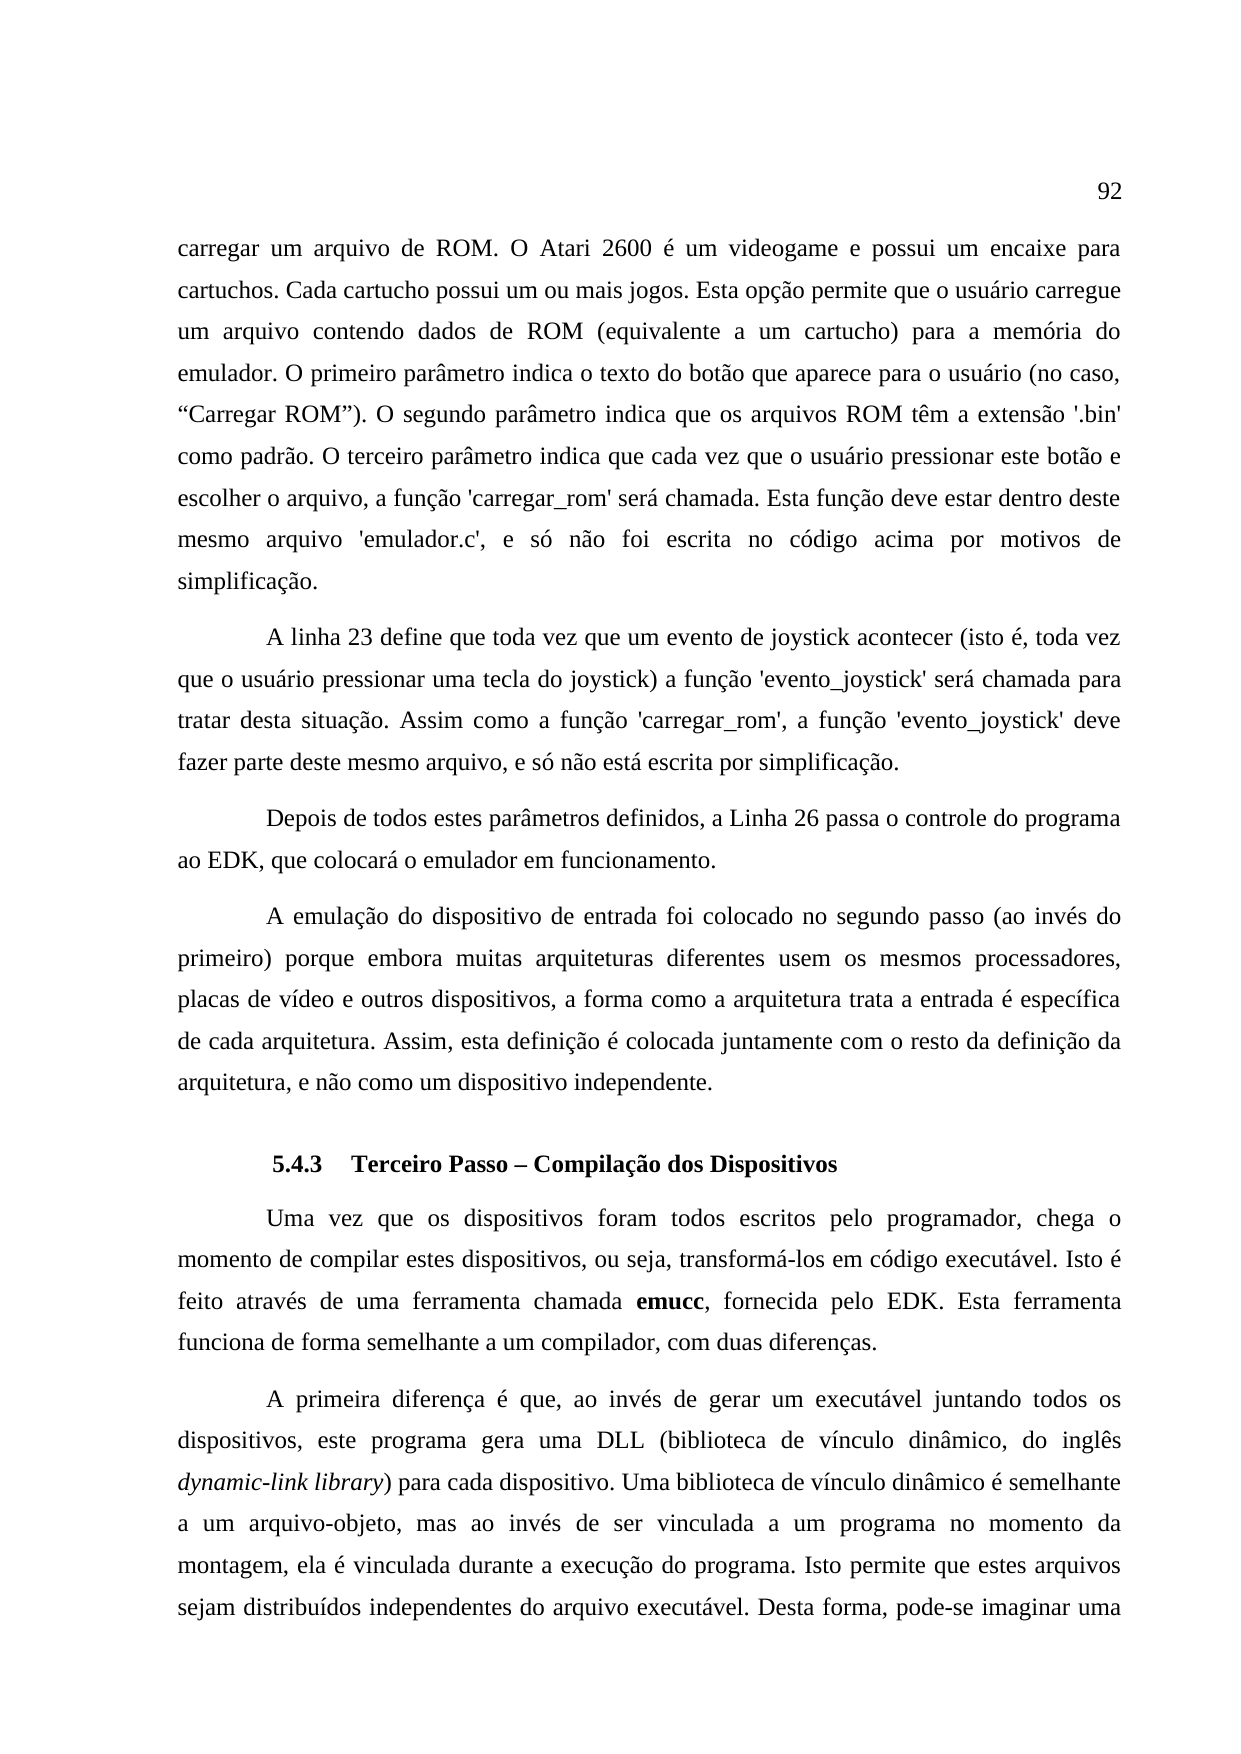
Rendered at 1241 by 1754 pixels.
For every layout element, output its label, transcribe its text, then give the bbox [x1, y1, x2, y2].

text A primeira diferença é que, ao invés de gerar um executável juntando todos os dispositivos, este programa gera uma DLL (biblioteca de vínculo dinâmico, do inglês dynamic-link library) para cada dispositivo. Uma biblioteca de vínculo dinâmico é semelhante a um arquivo-objeto, mas ao invés de ser vinculada a um programa no momento da montagem, ela é vinculada durante a execução do programa. Isto permite que estes arquivos sejam distribuídos independentes do arquivo executável. Desta forma, pode-se imaginar uma [177, 1385, 1122, 1620]
text A emulação do dispositivo de entrada foi colocado no segundo passo (ao invés do primeiro) porque embora muitas arquiteturas diferentes usem os mesmos processadores, placas de vídeo e outros dispositivos, a forma como a arquitetura trata a entrada é específica de cada arquitetura. Assim, esta definição é colocada juntamente com o resto da definição da arquitetura, e não como um dispositivo independente. [177, 902, 1122, 1096]
subtitle Terceiro Passo – Compilação dos Dispositivos [177, 1150, 1122, 1177]
text Depois de todos estes parâmetros definidos, a Linha 26 passa o controle do programa ao EDK, que colocará o emulador em funcionamento. [177, 804, 1122, 873]
text Uma vez que os dispositivos foram todos escritos pelo programador, chega o momento de compilar estes dispositivos, ou seja, transformá-los em código executável. Isto é feito através de uma ferramenta chamada emucc, fornecida pelo EDK. Esta ferramenta funciona de forma semelhante a um compilador, com duas diferenças. [177, 1204, 1122, 1356]
text A linha 23 define que toda vez que um evento de joystick acontecer (isto é, toda vez que o usuário pressionar uma tecla do joystick) a função 'evento_joystick' será chamada para tratar desta situação. Assim como a função 'carregar_rom', a função 'evento_joystick' deve fazer parte deste mesmo arquivo, e só não está escrita por simplificação. [177, 623, 1122, 776]
text carregar um arquivo de ROM. O Atari 2600 é um videogame e possui um encaixe para cartuchos. Cada cartucho possui um ou mais jogos. Esta opção permite que o usuário carregue um arquivo contendo dados de ROM (equivalente a um cartucho) para a memória do emulador. O primeiro parâmetro indica o texto do botão que aparece para o usuário (no caso, “Carregar ROM”). O segundo parâmetro indica que os arquivos ROM têm a extensão '.bin' como padrão. O terceiro parâmetro indica que cada vez que o usuário pressionar este botão e escolher o arquivo, a função 'carregar_rom' será chamada. Esta função deve estar dentro deste mesmo arquivo 'emulador.c', e só não foi escrita no código acima por motivos de simplificação. [177, 234, 1122, 594]
